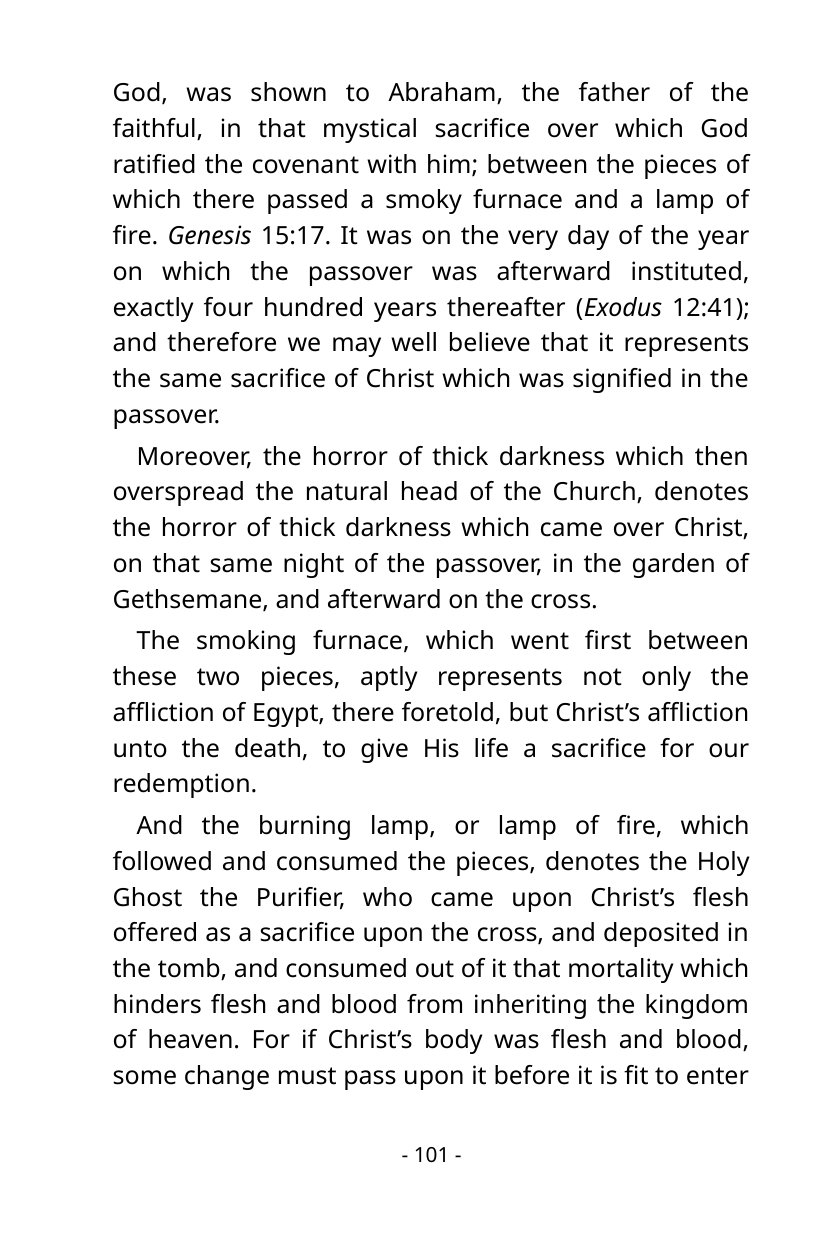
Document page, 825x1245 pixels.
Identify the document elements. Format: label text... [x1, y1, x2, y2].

text The smoking furnace, which went first between these two pieces, aptly represents not only the affliction of Egypt, there foretold, but Christ’s affliction unto the death, to give His life a sacrifice for our redemption. [112, 623, 750, 800]
text God, was shown to Abraham, the father of the faithful, in that mystical sacrifice over which God ratified the covenant with him; between the pieces of which there passed a smoky furnace and a lamp of fire. Genesis 15:17. It was on the very day of the year on which the passover was afterward instituted, exactly four hundred years thereafter (Exodus 12:41); and therefore we may well believe that it represents the same sacrifice of Christ which was signified in the passover. [112, 75, 750, 431]
text Moreover, the horror of thick darkness which then overspread the natural head of the Church, denotes the horror of thick darkness which came over Christ, on that same night of the passover, in the garden of Gethsemane, and afterward on the cross. [112, 438, 750, 615]
text And the burning lamp, or lamp of fire, which followed and consumed the pieces, denotes the Holy Ghost the Purifier, who came upon Christ’s flesh offered as a sacrifice upon the cross, and deposited in the tomb, and consumed out of it that mortality which hinders flesh and blood from inheriting the kingdom of heaven. For if Christ’s body was flesh and blood, some change must pass upon it before it is fit to enter [112, 808, 750, 1092]
